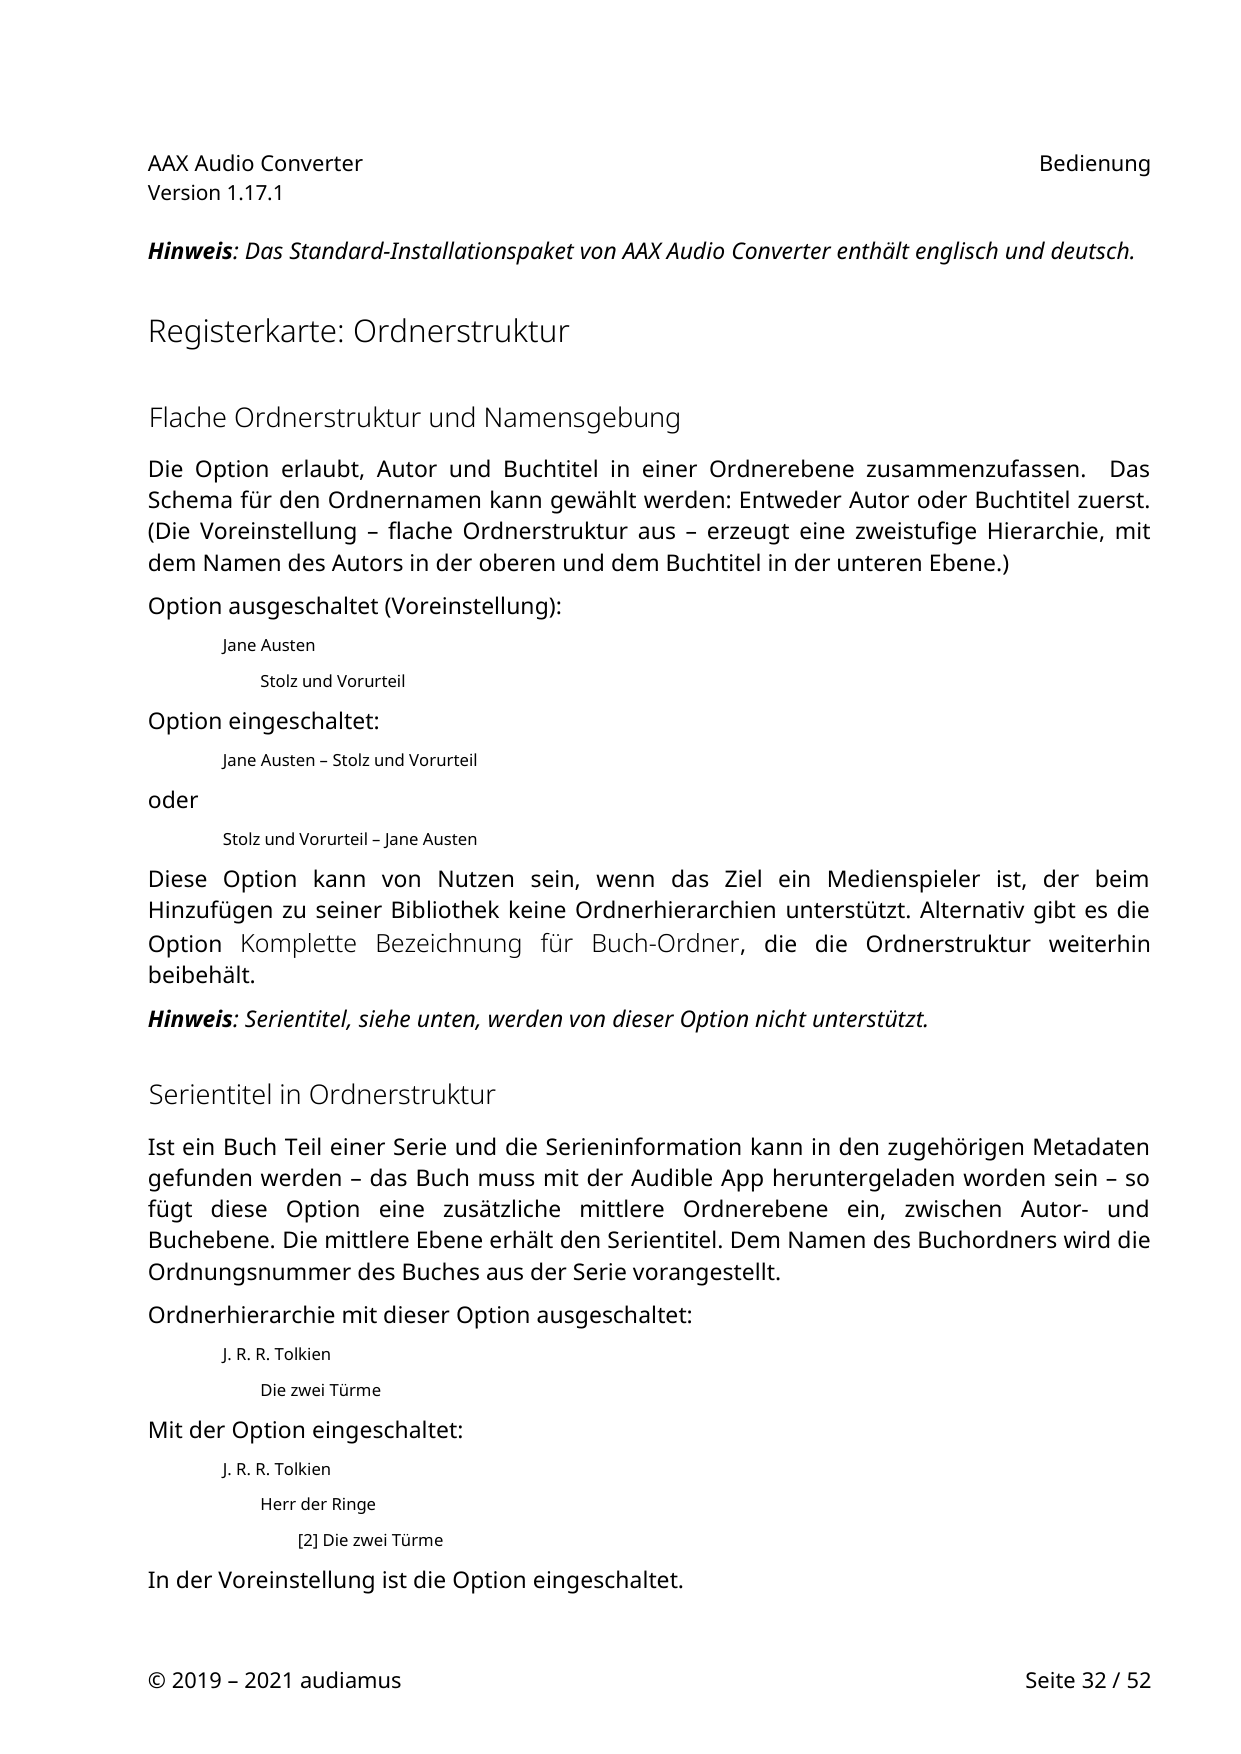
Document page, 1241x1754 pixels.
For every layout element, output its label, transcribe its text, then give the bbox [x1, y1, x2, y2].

list Stolz und Vorurteil [223, 669, 1152, 692]
list J. R. R. Tolkien [185, 1343, 1152, 1366]
text Ordnerhierarchie mit dieser Option ausgeschaltet: [148, 1299, 1152, 1330]
list Stolz und Vorurteil – Jane Austen [185, 827, 1152, 850]
text Option eingeschaltet: [148, 705, 1152, 736]
list [2] Die zwei Türme [260, 1528, 1152, 1551]
text Hinweis: Das Standard-Installationspaket von AAX Audio Converter enthält englisch und deutsch. [148, 235, 1152, 267]
text Diese Option kann von Nutzen sein, wenn das Ziel ein Medienspieler ist, der beim Hinzufügen zu seiner Bibliothek keine Ordnerhierarchien unterstützt. Alternativ gibt es die Option Komplette Bezeichnung für Buch-Ordner, die die Ordnerstruktur weiterhin beibehält. [148, 863, 1152, 991]
subtitle Serientitel in Ordnerstruktur [142, 1076, 1152, 1113]
list Jane Austen [185, 634, 1152, 657]
text Die Option erlaubt, Autor und Buchtitel in einer Ordnerebene zusammenzufassen. Das Schema für den Ordnernamen kann gewählt werden: Entweder Autor oder Buchtitel zuerst. (Die Voreinstellung – flache Ordnerstruktur aus – erzeugt eine zweistufige Hierarchie, mit dem Namen des Autors in der oberen und dem Buchtitel in der unteren Ebene.) [148, 453, 1152, 578]
list Herr der Ringe [223, 1493, 1152, 1516]
text Ist ein Buch Teil einer Serie und die Serieninformation kann in den zugehörigen Metadaten gefunden werden – das Buch muss mit der Audible App heruntergeladen worden sein – so fügt diese Option eine zusätzliche mittlere Ordnerebene ein, zwischen Autor- und Buchebene. Die mittlere Ebene erhält den Serientitel. Dem Namen des Buchordners wird die Ordnungsnummer des Buches aus der Serie vorangestellt. [148, 1131, 1152, 1287]
list J. R. R. Tolkien [185, 1457, 1152, 1480]
text In der Voreinstellung ist die Option eingeschaltet. [148, 1563, 1152, 1595]
text oder [148, 784, 1152, 815]
subtitle Registerkarte: Ordnerstruktur [148, 308, 1152, 351]
subtitle Flache Ordnerstruktur und Namensgebung [142, 398, 1152, 435]
text Hinweis: Serientitel, siehe unten, werden von dieser Option nicht unterstützt. [148, 1003, 1152, 1034]
list Jane Austen – Stolz und Vorurteil [185, 748, 1152, 771]
text Option ausgeschaltet (Voreinstellung): [148, 590, 1152, 621]
text Mit der Option eingeschaltet: [148, 1414, 1152, 1445]
list Die zwei Türme [223, 1378, 1152, 1401]
